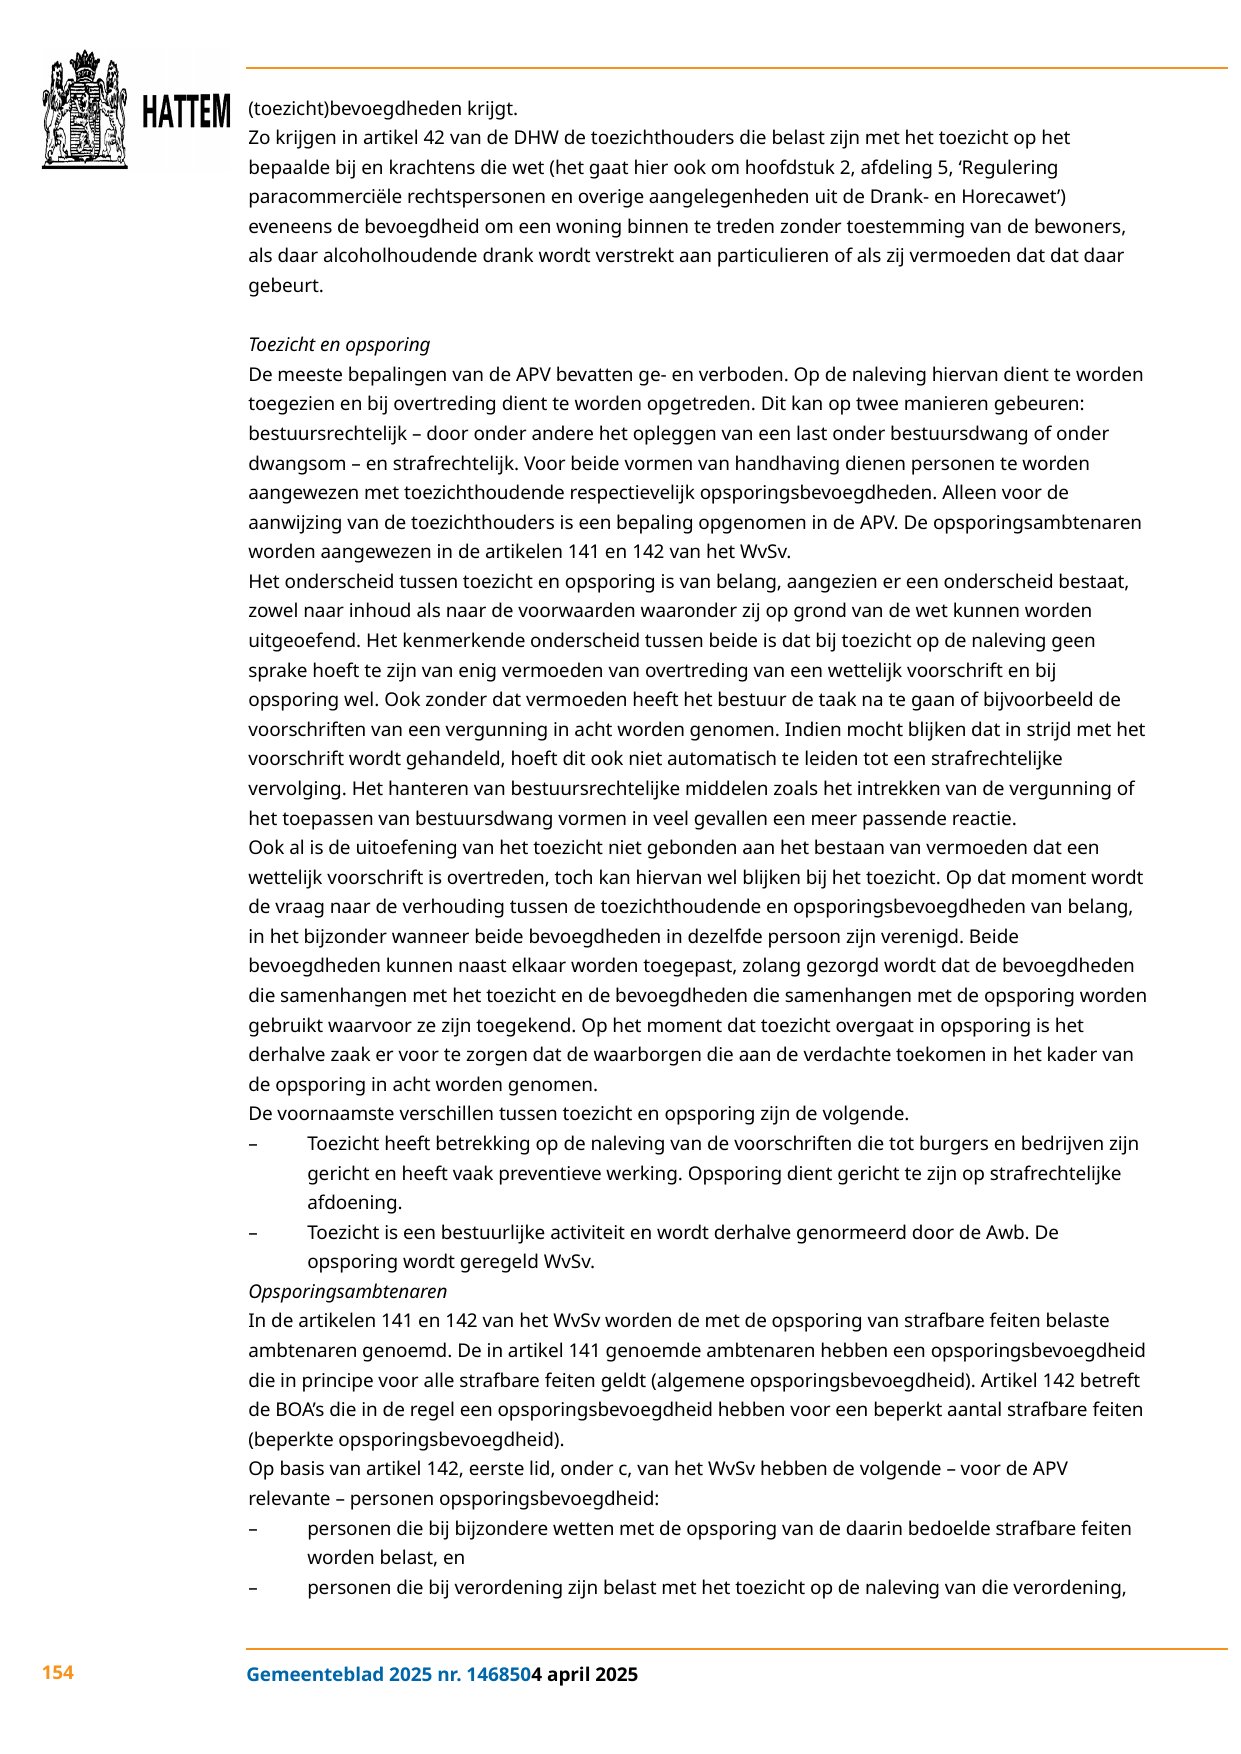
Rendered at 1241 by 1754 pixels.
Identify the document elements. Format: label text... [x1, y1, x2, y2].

text In de artikelen 141 en 142 van het WvSv worden de met de opsporing van strafbare feiten belaste ambtenaren genoemd. De in artikel 141 genoemde ambtenaren hebben een opsporingsbevoegdheid die in principe voor alle strafbare feiten geldt (algemene opsporingsbevoegdheid). Artikel 142 betreft de BOA’s die in de regel een opsporingsbevoegdheid hebben voor een beperkt aantal strafbare feiten (beperkte opsporingsbevoegdheid). [248, 1308, 1152, 1452]
text De meeste bepalingen van de APV bevatten ge- en verboden. Op de naleving hiervan dient te worden toegezien en bij overtreding dient te worden opgetreden. Dit kan op twee manieren gebeuren: bestuursrechtelijk – door onder andere het opleggen van een last onder bestuursdwang of onder dwangsom – en strafrechtelijk. Voor beide vormen van handhaving dienen personen te worden aangewezen met toezichthoudende respectievelijk opsporingsbevoegdheden. Alleen voor de aanwijzing van de toezichthouders is een bepaling opgenomen in de APV. De opsporingsambtenaren worden aangewezen in de artikelen 141 en 142 van het WvSv. [248, 361, 1152, 564]
list Toezicht is een bestuurlijke activiteit en wordt derhalve genormeerd door de Awb. De opsporing wordt geregeld WvSv. [248, 1219, 1152, 1274]
text Ook al is de uitoefening van het toezicht niet gebonden aan het bestaan van vermoeden dat een wettelijk voorschrift is overtreden, toch kan hiervan wel blijken bij het toezicht. Op dat moment wordt de vraag naar de verhouding tussen de toezichthoudende en opsporingsbevoegdheden van belang, in het bijzonder wanneer beide bevoegdheden in dezelfde persoon zijn verenigd. Beide bevoegdheden kunnen naast elkaar worden toegepast, zolang gezorgd wordt dat de bevoegdheden die samenhangen met het toezicht en de bevoegdheden die samenhangen met de opsporing worden gebruikt waarvoor ze zijn toegekend. Op het moment dat toezicht overgaat in opsporing is het derhalve zaak er voor te zorgen dat de waarborgen die aan de verdachte toekomen in het kader van de opsporing in acht worden genomen. [248, 834, 1152, 1097]
picture [41, 47, 231, 172]
text (toezicht)bevoegdheden krijgt. [248, 95, 1152, 121]
text Zo krijgen in artikel 42 van de DHW de toezichthouders die belast zijn met het toezicht op het bepaalde bij en krachtens die wet (het gaat hier ook om hoofdstuk 2, afdeling 5, ‘Regulering paracommerciële rechtspersonen en overige aangelegenheden uit de Drank- en Horecawet’) eveneens de bevoegdheid om een woning binnen te treden zonder toestemming van de bewoners, als daar alcoholhoudende drank wordt verstrekt aan particulieren of als zij vermoeden dat dat daar gebeurt. [248, 124, 1152, 298]
text Toezicht en opsporing [248, 331, 1152, 357]
list Toezicht heeft betrekking op de naleving van de voorschriften die tot burgers en bedrijven zijn gericht en heeft vaak preventieve werking. Opsporing dient gericht te zijn op strafrechtelijke afdoening. [248, 1130, 1152, 1215]
text Op basis van artikel 142, eerste lid, onder c, van het WvSv hebben de volgende – voor de APV relevante – personen opsporingsbevoegdheid: [248, 1456, 1152, 1511]
text Opsporingsambtenaren [248, 1278, 1152, 1304]
text De voornaamste verschillen tussen toezicht en opsporing zijn de volgende. [248, 1101, 1152, 1126]
list personen die bij verordening zijn belast met het toezicht op de naleving van die verordening, [248, 1574, 1152, 1600]
text Het onderscheid tussen toezicht en opsporing is van belang, aangezien er een onderscheid bestaat, zowel naar inhoud als naar de voorwaarden waaronder zij op grond van de wet kunnen worden uitgeoefend. Het kenmerkende onderscheid tussen beide is dat bij toezicht op de naleving geen sprake hoeft te zijn van enig vermoeden van overtreding van een wettelijk voorschrift en bij opsporing wel. Ook zonder dat vermoeden heeft het bestuur de taak na te gaan of bijvoorbeeld de voorschriften van een vergunning in acht worden genomen. Indien mocht blijken dat in strijd met het voorschrift wordt gehandeld, hoeft dit ook niet automatisch te leiden tot een strafrechtelijke vervolging. Het hanteren van bestuursrechtelijke middelen zoals het intrekken van de vergunning of het toepassen van bestuursdwang vormen in veel gevallen een meer passende reactie. [248, 568, 1152, 831]
list personen die bij bijzondere wetten met de opsporing van de daarin bedoelde strafbare feiten worden belast, en [248, 1515, 1152, 1570]
